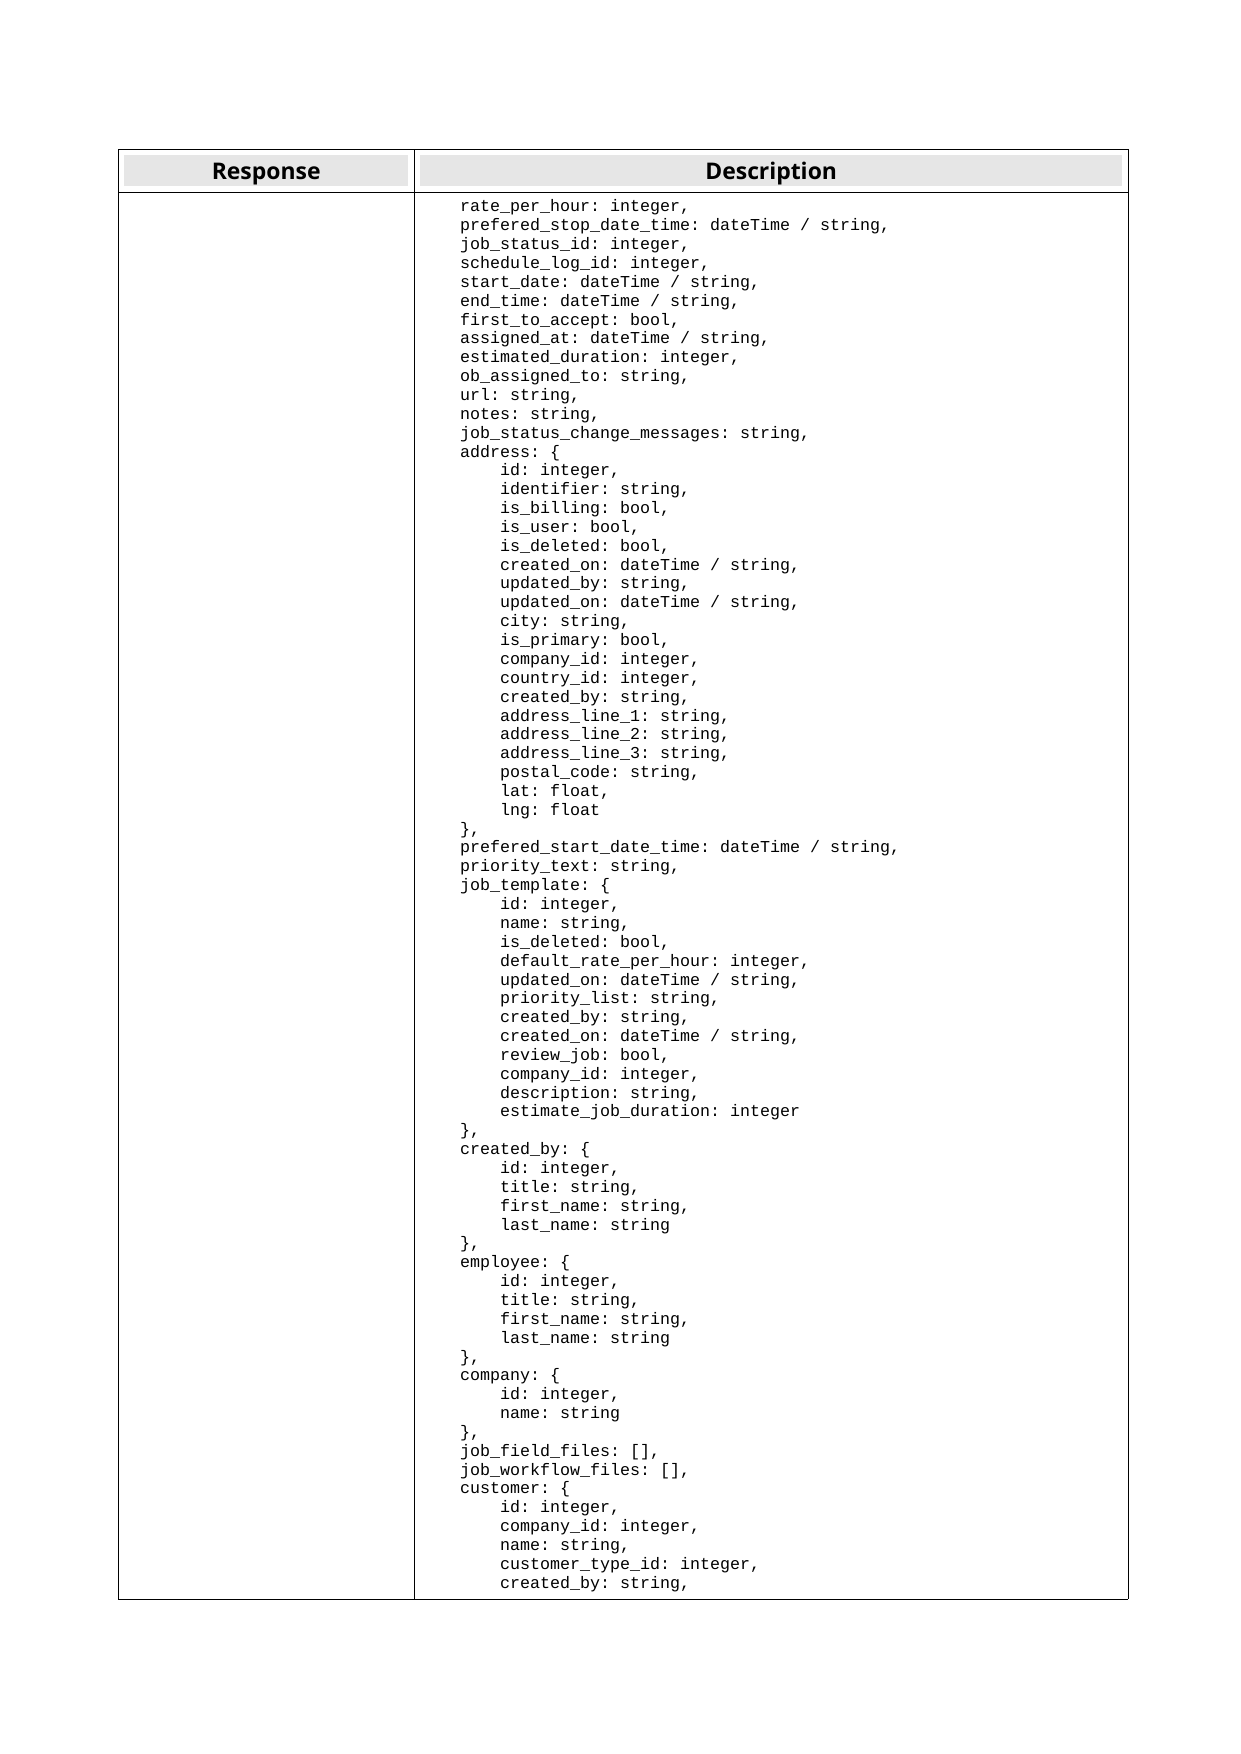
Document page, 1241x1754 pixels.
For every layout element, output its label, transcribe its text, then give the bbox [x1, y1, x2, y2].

table_cell rate_per_hour: integer, prefered_stop_date_time: dateTime / string, job_status_id: integer, schedule_log_id: integer, start_date: dateTime / string, end_time: dateTime / string, first_to_accept: bool, assigned_at: dateTime / string, estimated_duration: integer, ob_assigned_to: string, url: string, notes: string, job_status_change_messages: string, address: { id: integer, identifier: string, is_billing: bool, is_user: bool, is_deleted: bool, created_on: dateTime / string, updated_by: string, updated_on: dateTime / string, city: string, is_primary: bool, company_id: integer, country_id: integer, created_by: string, address_line_1: string, address_line_2: string, address_line_3: string, postal_code: string, lat: float, lng: float }, prefered_start_date_time: dateTime / string, priority_text: string, job_template: { id: integer, name: string, is_deleted: bool, default_rate_per_hour: integer, updated_on: dateTime / string, priority_list: string, created_by: string, created_on: dateTime / string, review_job: bool, company_id: integer, description: string, estimate_job_duration: integer }, created_by: { id: integer, title: string, first_name: string, last_name: string }, employee: { id: integer, title: string, first_name: string, last_name: string }, company: { id: integer, name: string }, job_field_files: [], job_workflow_files: [], customer: { id: integer, company_id: integer, name: string, customer_type_id: integer, created_by: string, [415, 193, 1128, 1599]
table_cell [119, 193, 414, 1599]
table_header Response [119, 150, 414, 192]
table_header Description [415, 150, 1128, 192]
